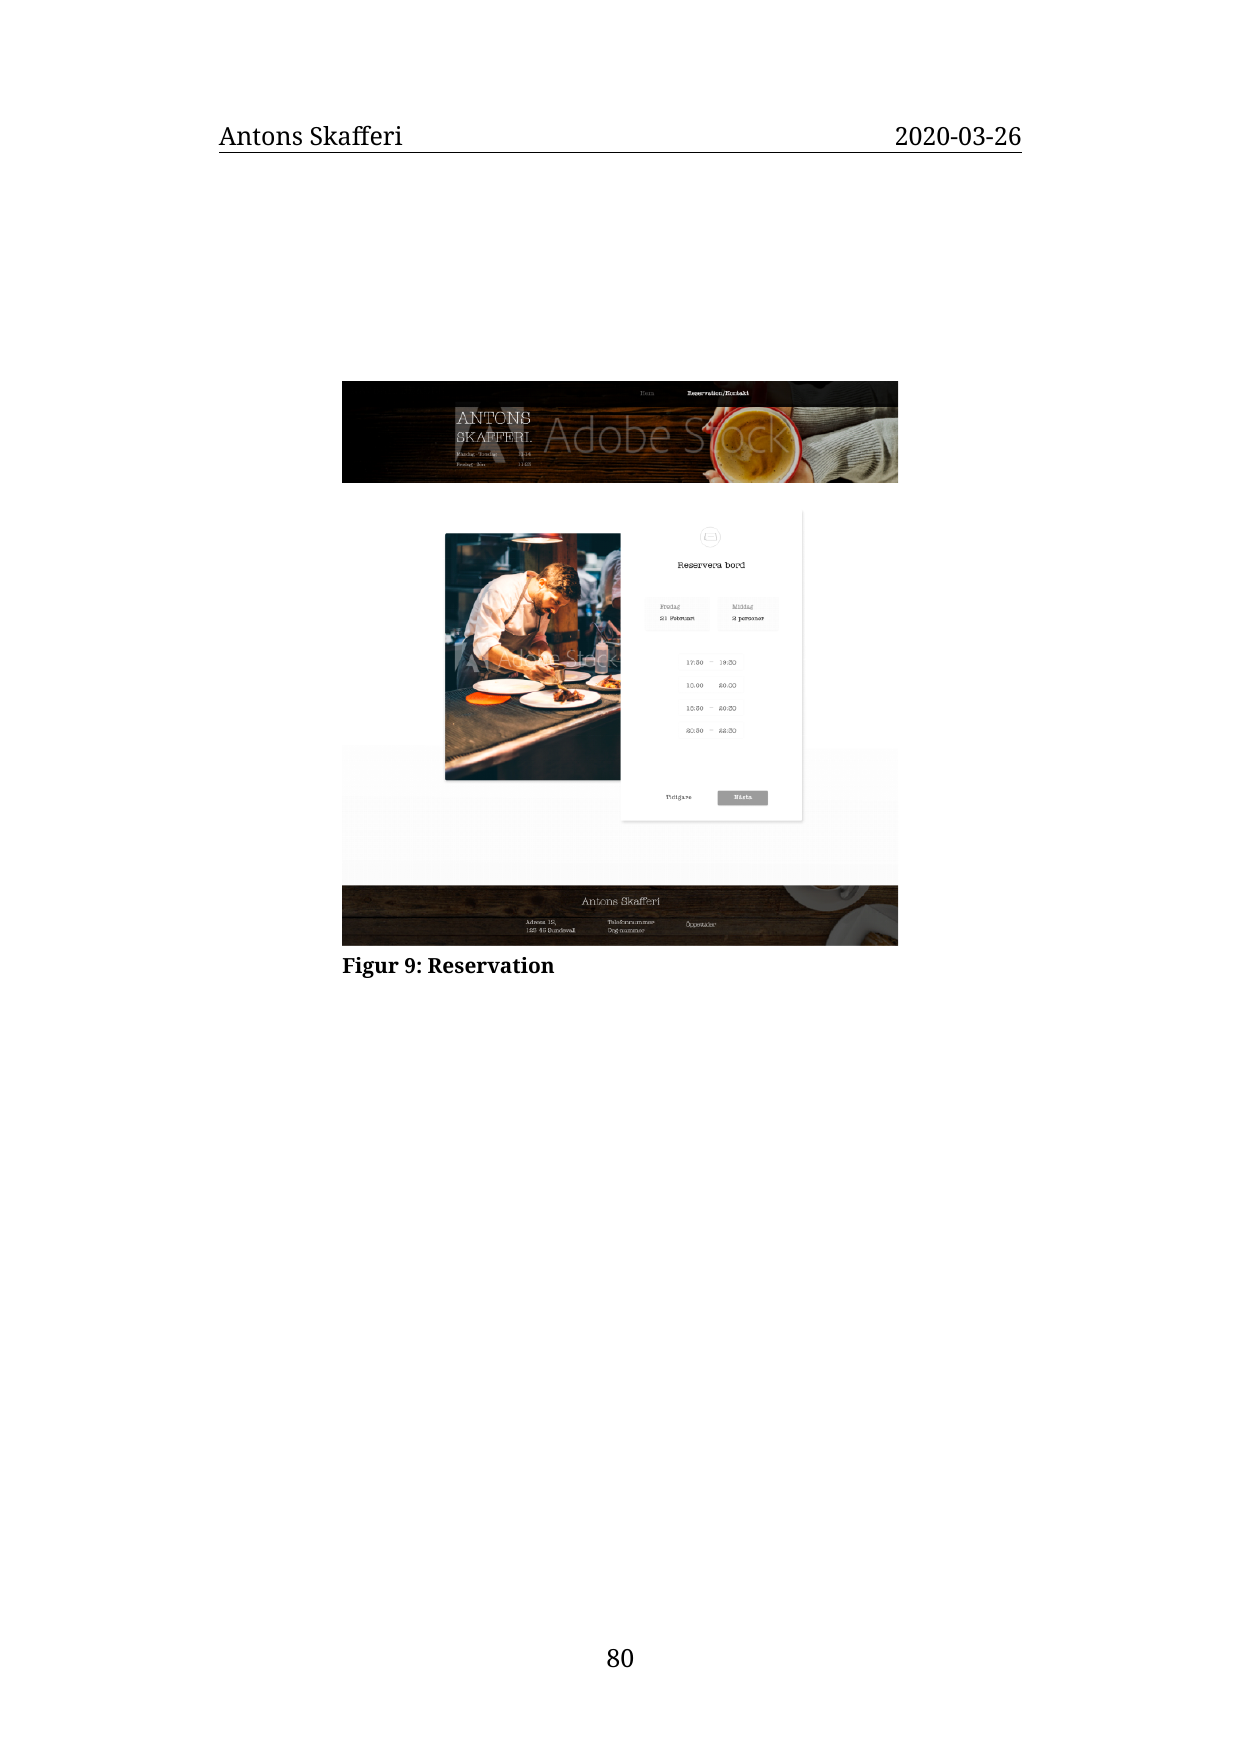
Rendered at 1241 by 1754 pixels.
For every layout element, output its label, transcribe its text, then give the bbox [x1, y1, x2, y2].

text Figur 9: Reservation [342, 946, 898, 980]
